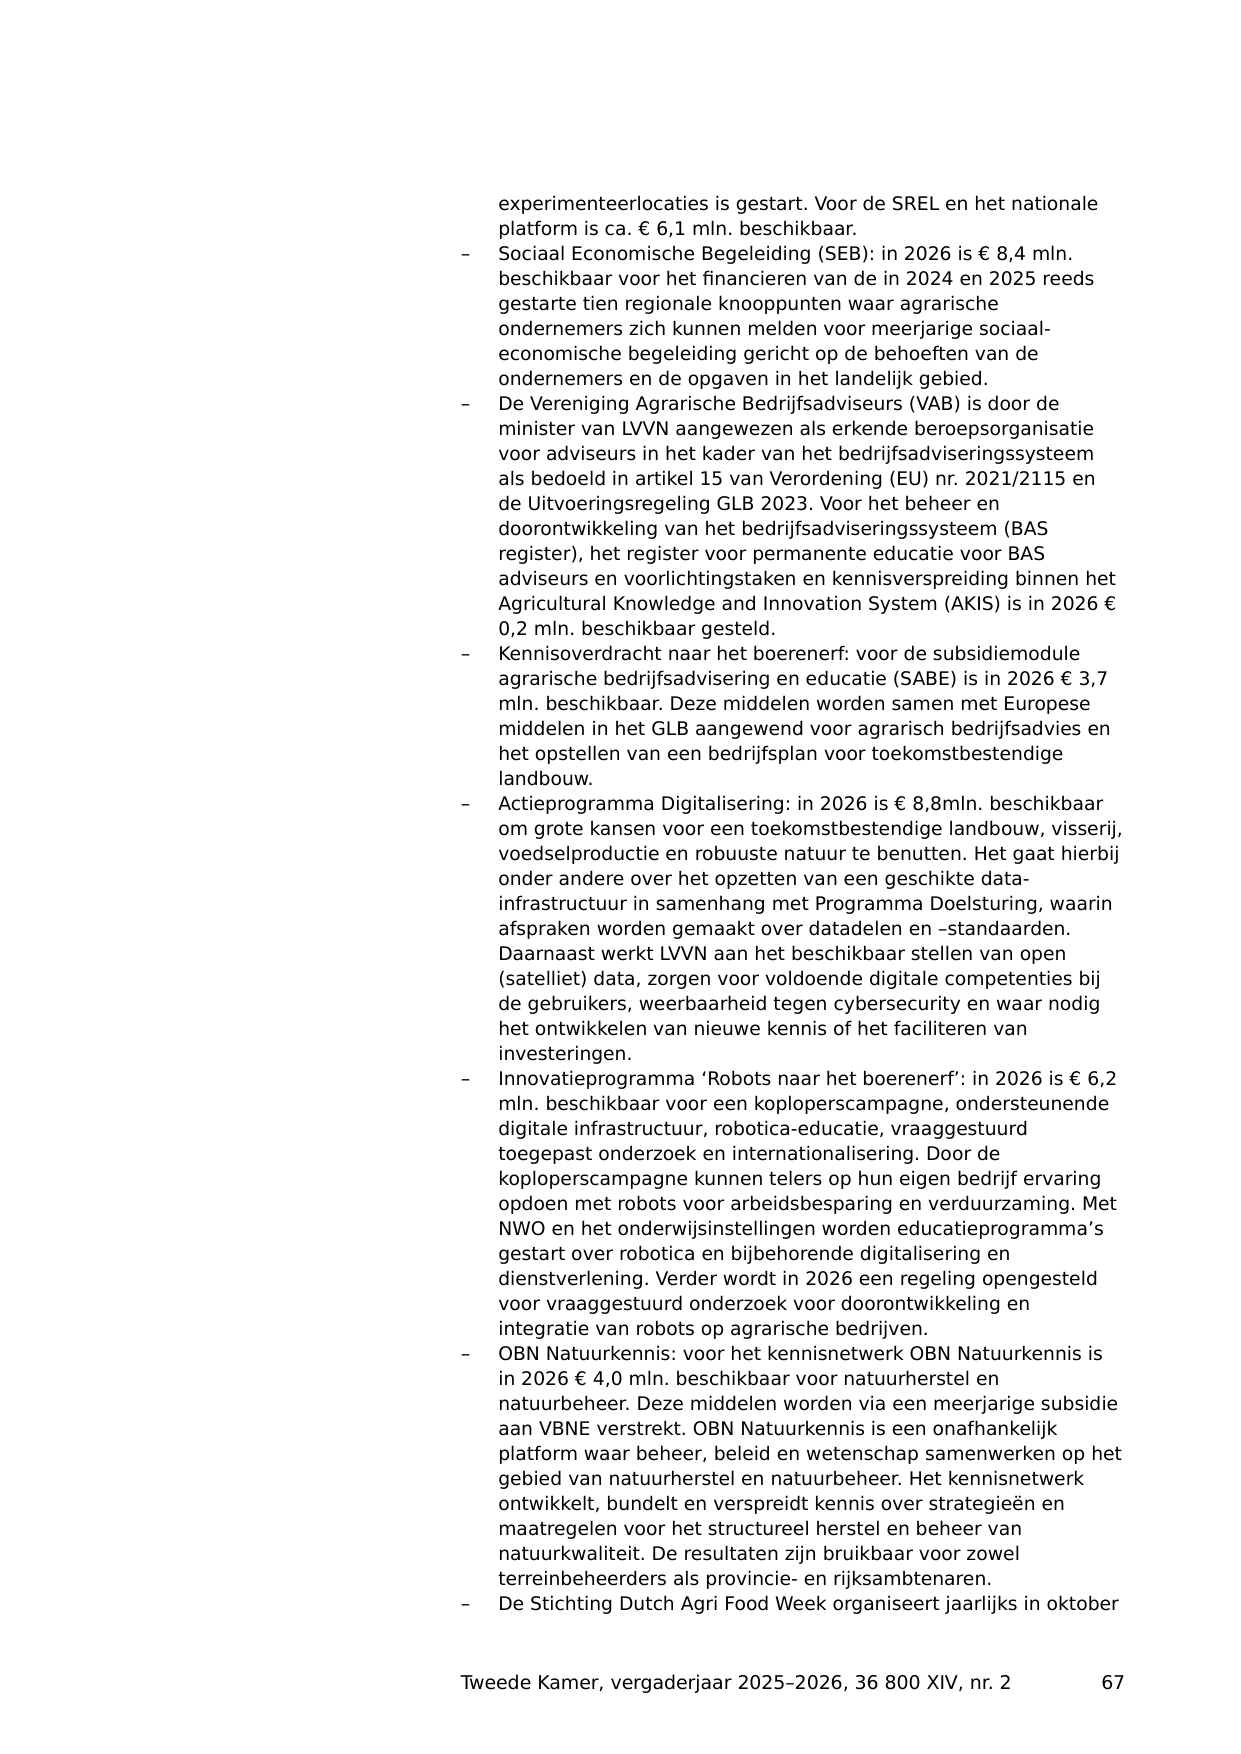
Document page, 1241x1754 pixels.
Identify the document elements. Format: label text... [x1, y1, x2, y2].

list Sociaal Economische Begeleiding (SEB): in 2026 is € 8,4 mln. beschikbaar voor het financieren van de in 2024 en 2025 reeds gestarte tien regionale knooppunten waar agrarische ondernemers zich kunnen melden voor meerjarige sociaal- economische begeleiding gericht op de behoeften van de ondernemers en de opgaven in het landelijk gebied. [461, 241, 1125, 391]
list Innovatieprogramma ‘Robots naar het boerenerf’: in 2026 is € 6,2 mln. beschikbaar voor een koploperscampagne, ondersteunende digitale infrastructuur, robotica-educatie, vraaggestuurd toegepast onderzoek en internationalisering. Door de koploperscampagne kunnen telers op hun eigen bedrijf ervaring opdoen met robots voor arbeidsbesparing en verduurzaming. Met NWO en het onderwijsinstellingen worden educatieprogramma’s gestart over robotica en bijbehorende digitalisering en dienstverlening. Verder wordt in 2026 een regeling opengesteld voor vraaggestuurd onderzoek voor doorontwikkeling en integratie van robots op agrarische bedrijven. [461, 1066, 1125, 1341]
list Actieprogramma Digitalisering: in 2026 is € 8,8mln. beschikbaar om grote kansen voor een toekomstbestendige landbouw, visserij, voedselproductie en robuuste natuur te benutten. Het gaat hierbij onder andere over het opzetten van een geschikte data-infrastructuur in samenhang met Programma Doelsturing, waarin afspraken worden gemaakt over datadelen en –standaarden. Daarnaast werkt LVVN aan het beschikbaar stellen van open (satelliet) data, zorgen voor voldoende digitale competenties bij de gebruikers, weerbaarheid tegen cybersecurity en waar nodig het ontwikkelen van nieuwe kennis of het faciliteren van investeringen. [461, 791, 1125, 1066]
list De Stichting Dutch Agri Food Week organiseert jaarlijks in oktober [461, 1591, 1125, 1616]
list Kennisoverdracht naar het boerenerf: voor de subsidiemodule agrarische bedrijfsadvisering en educatie (SABE) is in 2026 € 3,7 mln. beschikbaar. Deze middelen worden samen met Europese middelen in het GLB aangewend voor agrarisch bedrijfsadvies en het opstellen van een bedrijfsplan voor toekomstbestendige landbouw. [461, 641, 1125, 791]
list OBN Natuurkennis: voor het kennisnetwerk OBN Natuurkennis is in 2026 € 4,0 mln. beschikbaar voor natuurherstel en natuurbeheer. Deze middelen worden via een meerjarige subsidie aan VBNE verstrekt. OBN Natuurkennis is een onafhankelijk platform waar beheer, beleid en wetenschap samenwerken op het gebied van natuurherstel en natuurbeheer. Het kennisnetwerk ontwikkelt, bundelt en verspreidt kennis over strategieën en maatregelen voor het structureel herstel en beheer van natuurkwaliteit. De resultaten zijn bruikbaar voor zowel terreinbeheerders als provincie- en rijksambtenaren. [461, 1341, 1125, 1591]
list De Vereniging Agrarische Bedrijfsadviseurs (VAB) is door de minister van LVVN aangewezen als erkende beroepsorganisatie voor adviseurs in het kader van het bedrijfsadviseringssysteem als bedoeld in artikel 15 van Verordening (EU) nr. 2021/2115 en de Uitvoeringsregeling GLB 2023. Voor het beheer en doorontwikkeling van het bedrijfsadviseringssysteem (BAS register), het register voor permanente educatie voor BAS adviseurs en voorlichtingstaken en kennisverspreiding binnen het Agricultural Knowledge and Innovation System (AKIS) is in 2026 € 0,2 mln. beschikbaar gesteld. [461, 391, 1125, 641]
list experimenteerlocaties is gestart. Voor de SREL en het nationale platform is ca. € 6,1 mln. beschikbaar. [461, 191, 1125, 241]
